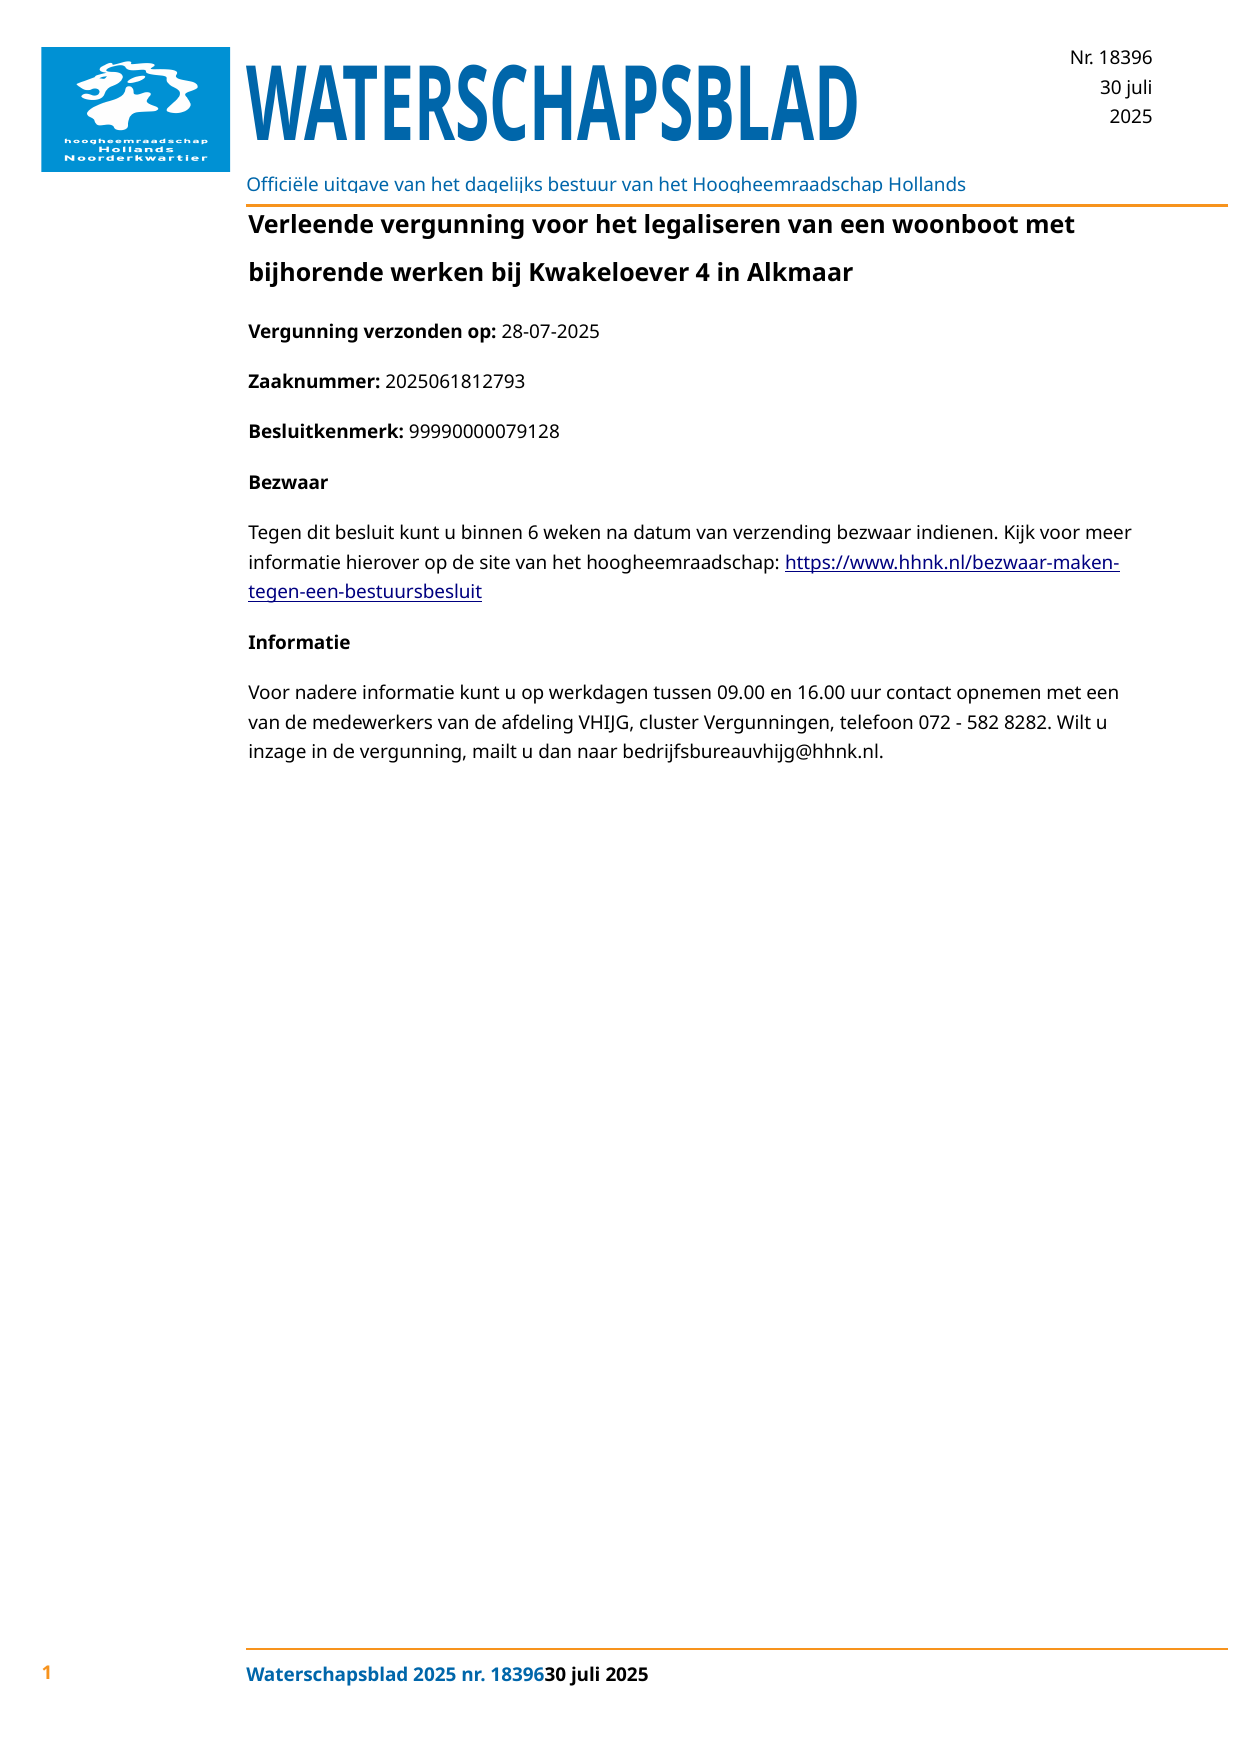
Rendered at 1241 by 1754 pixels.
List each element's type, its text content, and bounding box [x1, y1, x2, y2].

picture [129, 76, 144, 82]
picture [88, 87, 157, 130]
text Vergunning verzonden op: 28-07-2025 [248, 318, 1152, 344]
text Informatie [248, 629, 1152, 655]
text Verleende vergunning voor het legaliseren van een woonboot met bijhorende werken bij Kwakeloever 4 in Alkmaar [248, 207, 1152, 288]
text Besluitkenmerk: 99990000079128 [248, 419, 1152, 444]
text Voor nadere informatie kunt u op werkdagen tussen 09.00 en 16.00 uur contact opnemen met een van de medewerkers van de afdeling VHIJG, cluster Vergunningen, telefoon 072 - 582 8282. Wilt u inzage in de vergunning, mailt u dan naar bedrijfsbureauvhijg@hhnk.nl. [248, 679, 1152, 764]
picture [78, 64, 122, 99]
text Bezwaar [248, 469, 1152, 495]
text Tegen dit besluit kunt u binnen 6 weken na datum van verzending bezwaar indienen. Kijk voor meer informatie hierover op de site van het hoogheemraadschap: https://www.hhnk.nl/bezwaar-maken-tegen-een-bestuursbesluit [248, 519, 1152, 604]
text Zaaknummer: 2025061812793 [248, 368, 1152, 394]
picture [118, 62, 197, 112]
